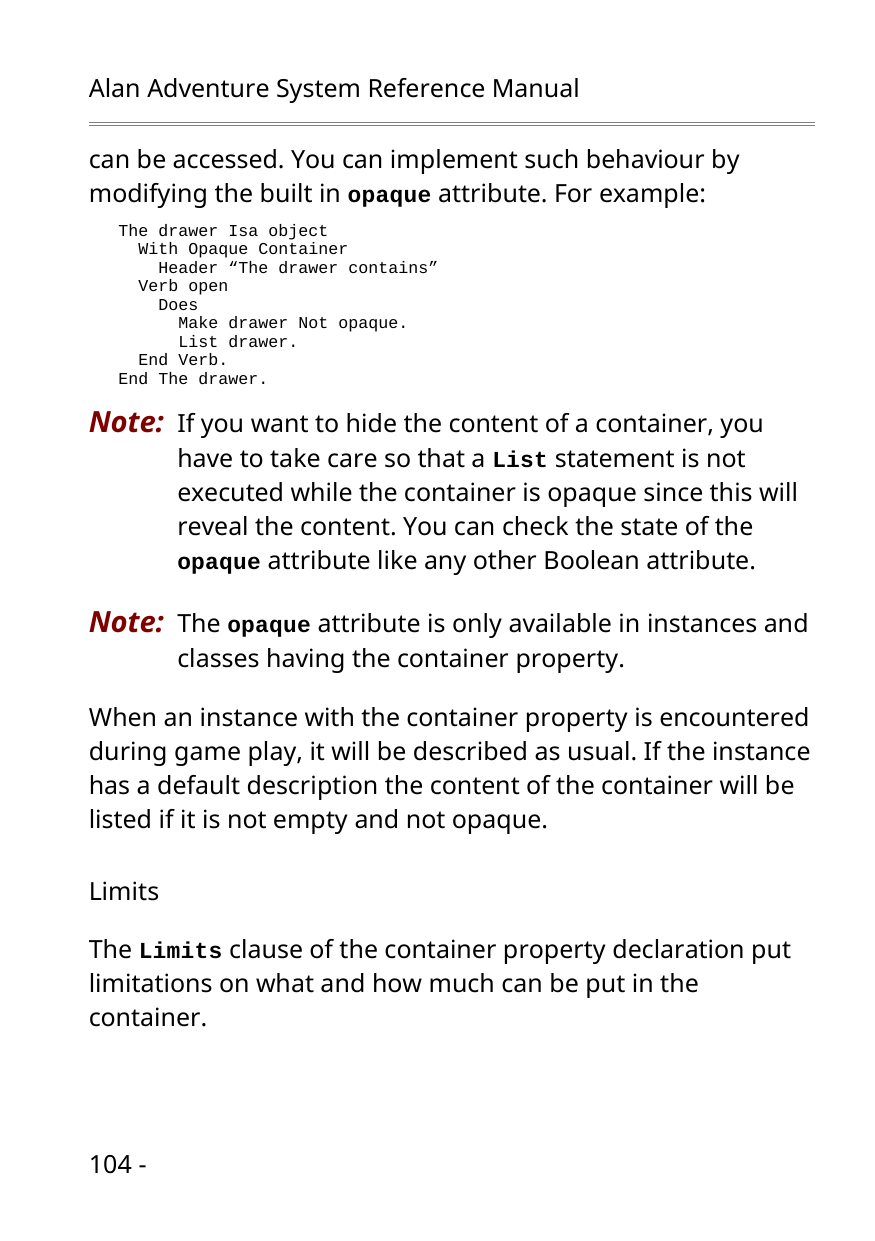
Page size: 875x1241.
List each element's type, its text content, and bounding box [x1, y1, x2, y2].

text When an instance with the container property is encountered during game play, it will be described as usual. If the instance has a default description the content of the container will be listed if it is not empty and not opaque. [88, 700, 815, 836]
text can be accessed. You can implement such behaviour by modifying the built in opaque attribute. For example: [88, 142, 815, 210]
text The Limits clause of the container property declaration put limitations on what and how much can be put in the container. [88, 932, 815, 1034]
text The drawer Isa object With Opaque Container Header “The drawer contains” Verb open Does Make drawer Not opaque. List drawer. End Verb. End The drawer. [118, 222, 815, 389]
list If you want to hide the content of a container, you have to take care so that a List statement is not executed while the container is opaque since this will reveal the content. You can check the state of the opaque attribute like any other Boolean attribute. [88, 402, 815, 577]
subtitle Limits [88, 873, 815, 907]
list The opaque attribute is only available in instances and classes having the container property. [88, 602, 815, 675]
